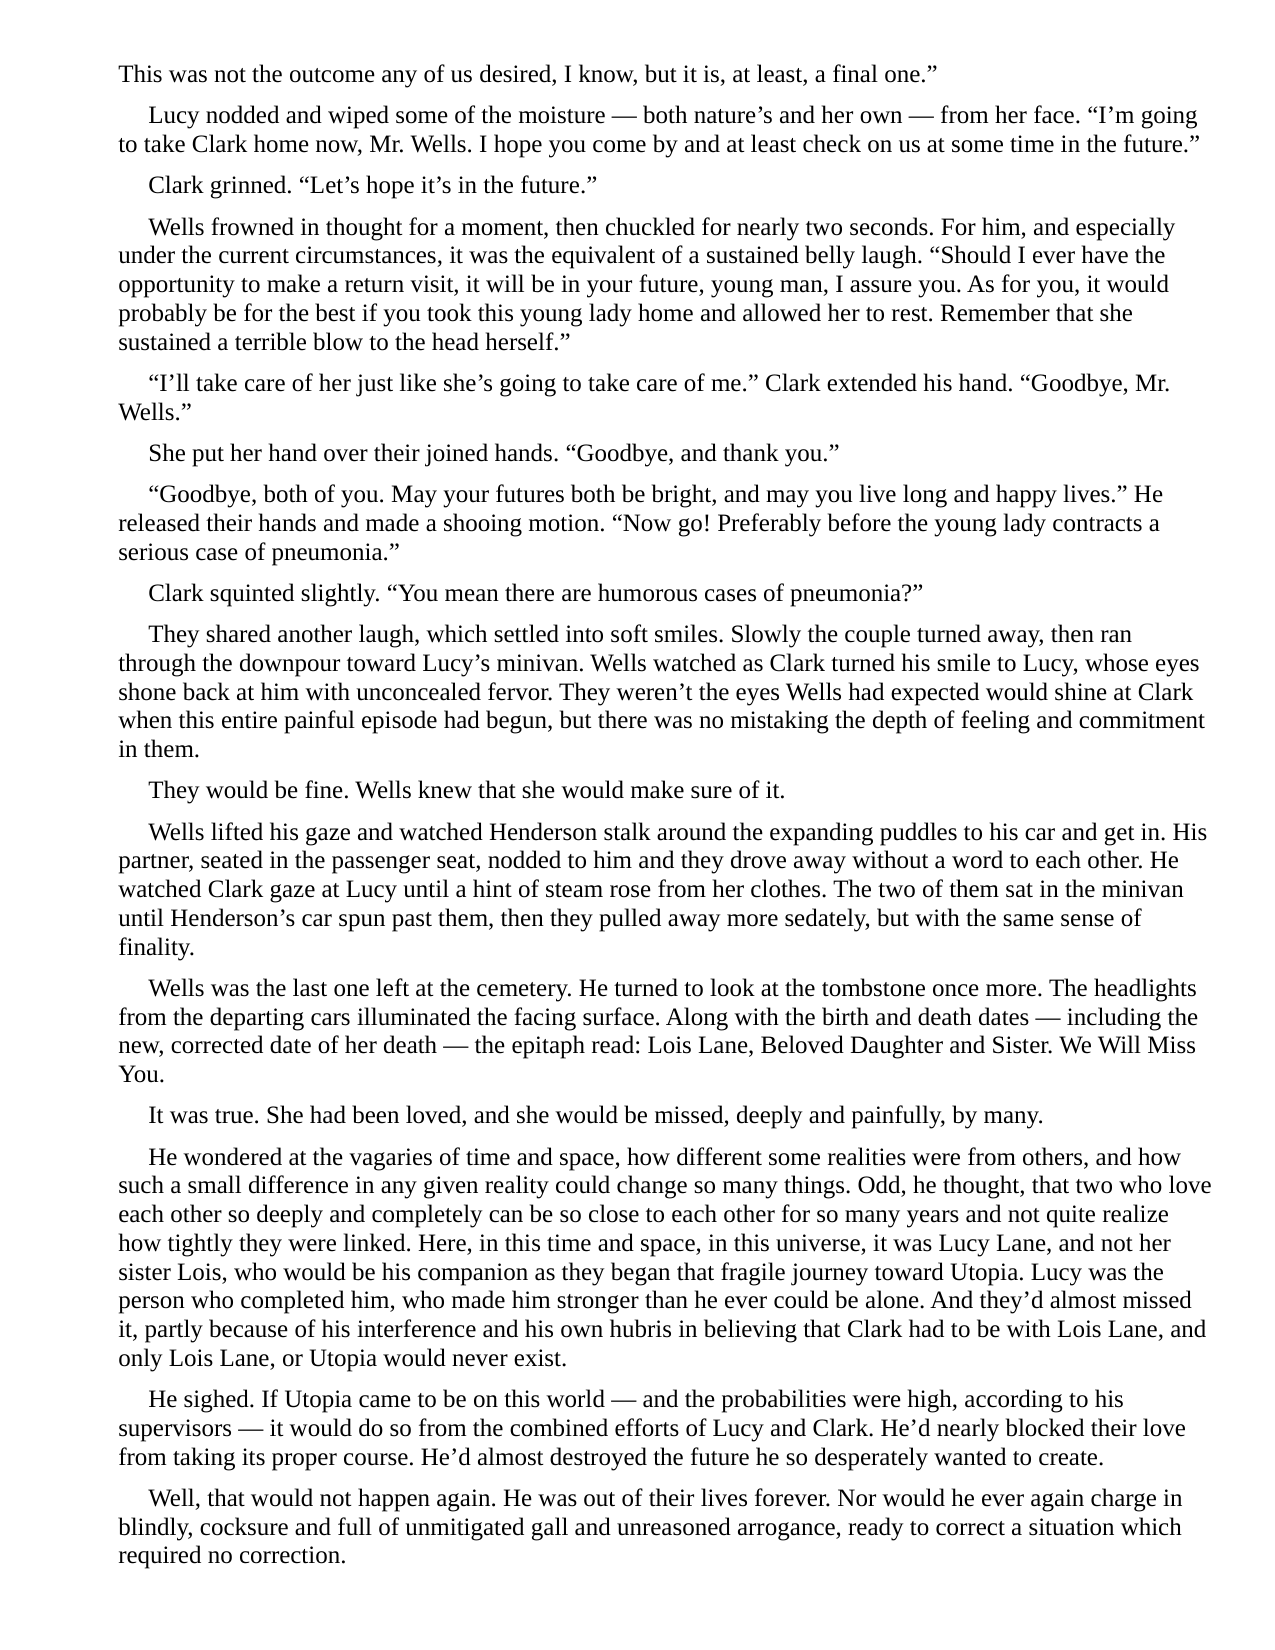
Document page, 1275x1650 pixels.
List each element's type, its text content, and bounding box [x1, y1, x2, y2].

text Lucy nodded and wiped some of the moisture — both nature’s and her own — from her face. “I’m going to take Clark home now, Mr. Wells. I hope you come by and at least check on us at some time in the future.” [118, 100, 1216, 158]
text He wondered at the vagaries of time and space, how different some realities were from others, and how such a small difference in any given reality could change so many things. Odd, he thought, that two who love each other so deeply and completely can be so close to each other for so many years and not quite realize how tightly they were linked. Here, in this time and space, in this universe, it was Lucy Lane, and not her sister Lois, who would be his companion as they began that fragile journey toward Utopia. Lucy was the person who completed him, who made him stronger than he ever could be alone. And they’d almost missed it, partly because of his interference and his own hubris in believing that Clark had to be with Lois Lane, and only Lois Lane, or Utopia would never exist. [118, 1142, 1216, 1372]
text Wells frowned in thought for a moment, then chuckled for nearly two seconds. For him, and especially under the current circumstances, it was the equivalent of a sustained belly laugh. “Should I ever have the opportunity to make a return visit, it will be in your future, young man, I assure you. As for you, it would probably be for the best if you took this young lady home and allowed her to rest. Remember that she sustained a terrible blow to the head herself.” [118, 212, 1216, 355]
text “Goodbye, both of you. May your futures both be bright, and may you live long and happy lives.” He released their hands and made a shooing motion. “Now go! Preferably before the young lady contracts a serious case of pneumonia.” [118, 479, 1216, 565]
text Wells lifted his gaze and watched Henderson stalk around the expanding puddles to his car and get in. His partner, seated in the passenger seat, nodded to him and they drove away without a word to each other. He watched Clark gaze at Lucy until a hint of steam rose from her clothes. The two of them sat in the minivan until Henderson’s car spun past them, then they pulled away more sedately, but with the same sense of finality. [118, 817, 1216, 960]
text Wells was the last one left at the cemetery. He turned to look at the tombstone once more. The headlights from the departing cars illuminated the facing surface. Along with the birth and death dates — including the new, corrected date of her death — the epitaph read: Lois Lane, Beloved Daughter and Sister. We Will Miss You. [118, 973, 1216, 1088]
text It was true. She had been loved, and she would be missed, deeply and painfully, by many. [118, 1100, 1216, 1129]
text “I’ll take care of her just like she’s going to take care of me.” Clark extended his hand. “Goodbye, Mr. Wells.” [118, 368, 1216, 425]
text She put her hand over their joined hands. “Goodbye, and thank you.” [118, 438, 1216, 467]
text They shared another laugh, which settled into soft smiles. Slowly the couple turned away, then ran through the downpour toward Lucy’s minivan. Wells watched as Clark turned his smile to Lucy, whose eyes shone back at him with unconcealed fervor. They weren’t the eyes Wells had expected would shine at Clark when this entire painful episode had begun, but there was no mistaking the depth of feeling and commitment in them. [118, 619, 1216, 763]
text He sighed. If Utopia came to be on this world — and the probabilities were high, according to his supervisors — it would do so from the combined efforts of Lucy and Clark. He’d nearly blocked their love from taking its proper course. He’d almost destroyed the future he so desperately wanted to create. [118, 1384, 1216, 1470]
text Clark squinted slightly. “You mean there are humorous cases of pneumonia?” [118, 578, 1216, 607]
text Clark grinned. “Let’s hope it’s in the future.” [118, 170, 1216, 199]
text This was not the outcome any of us desired, I know, but it is, at least, a final one.” [118, 59, 1216, 88]
text They would be fine. Wells knew that she would make sure of it. [118, 775, 1216, 804]
text Well, that would not happen again. He was out of their lives forever. Nor would he ever again charge in blindly, cocksure and full of unmitigated gall and unreasoned arrogance, ready to correct a situation which required no correction. [118, 1483, 1216, 1569]
